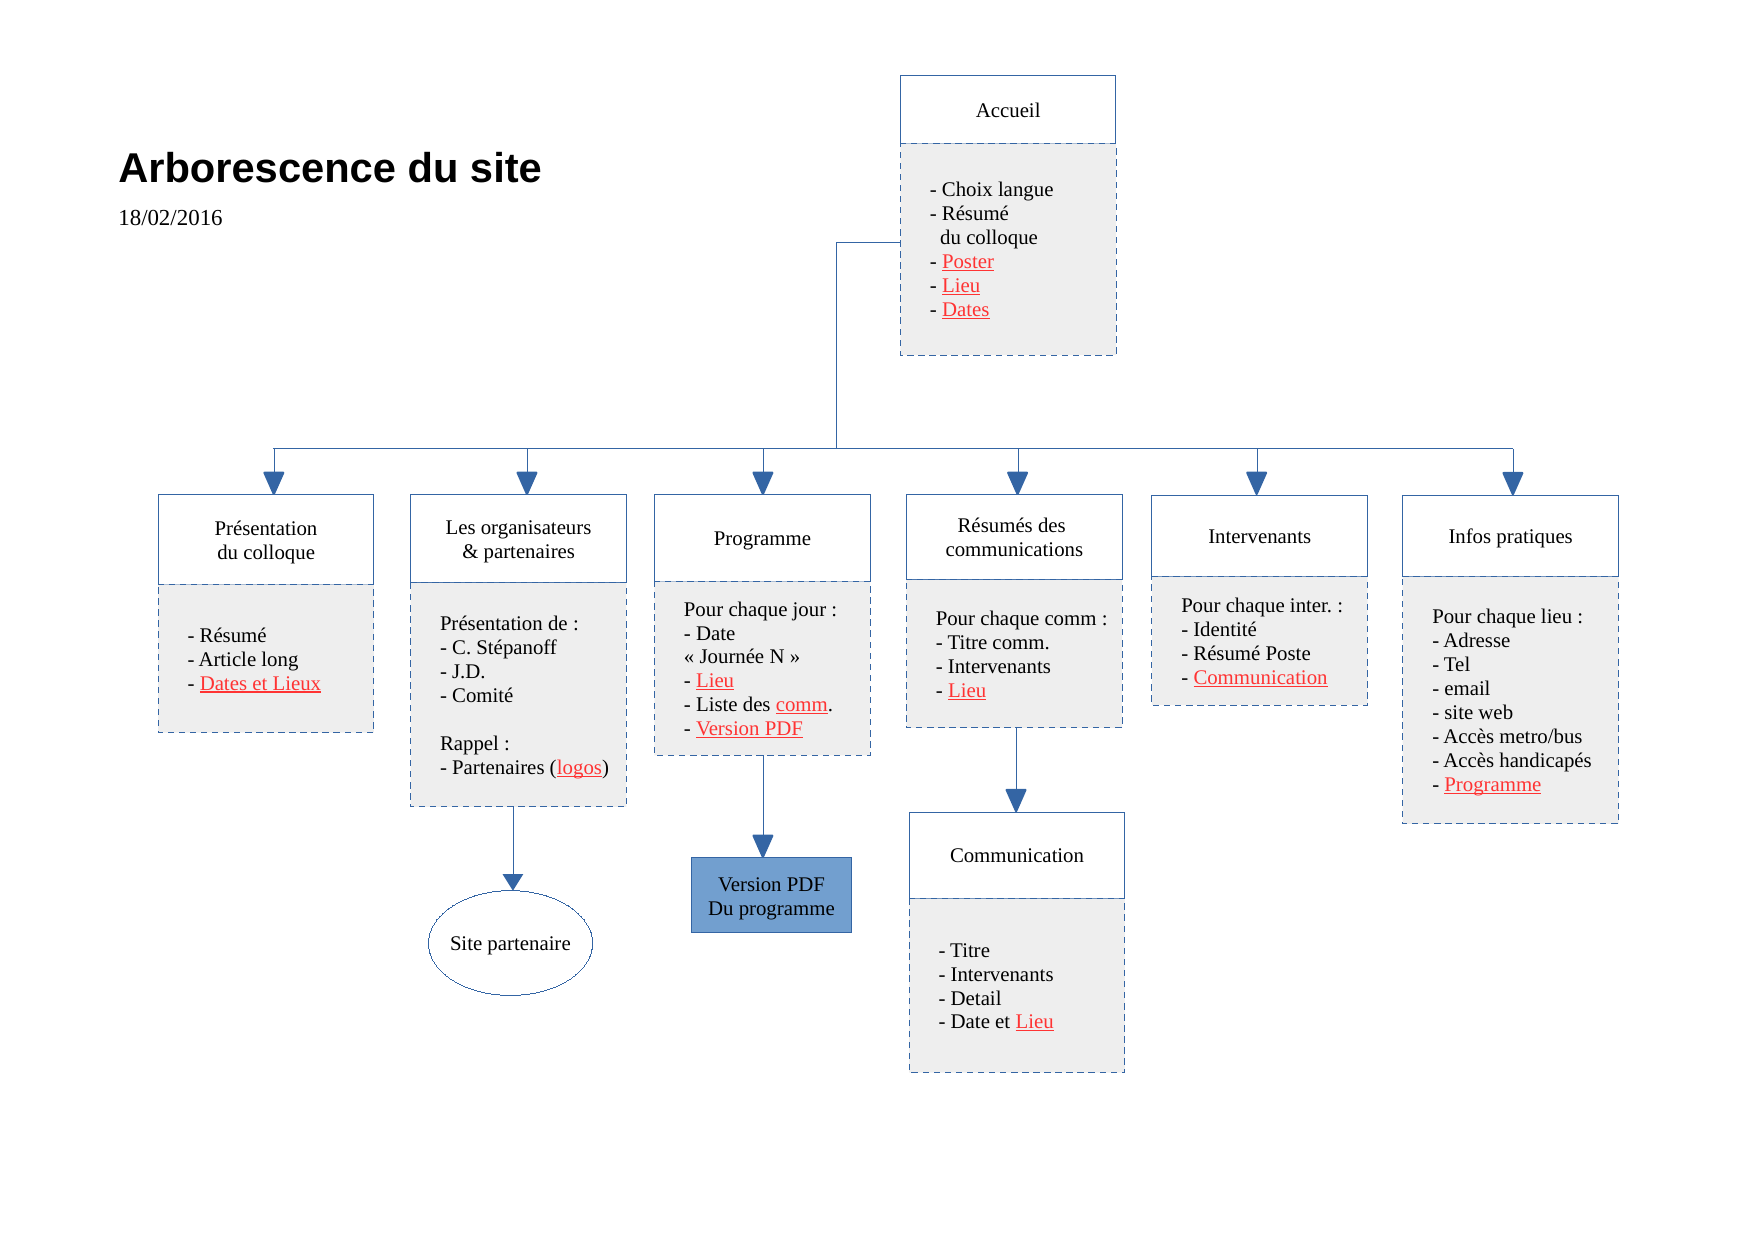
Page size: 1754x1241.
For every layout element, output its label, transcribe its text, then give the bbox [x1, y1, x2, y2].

text 18/02/2016 [118, 203, 900, 230]
title Arborescence du site [118, 143, 900, 191]
text [1117, 203, 1636, 230]
title [1117, 143, 1636, 191]
